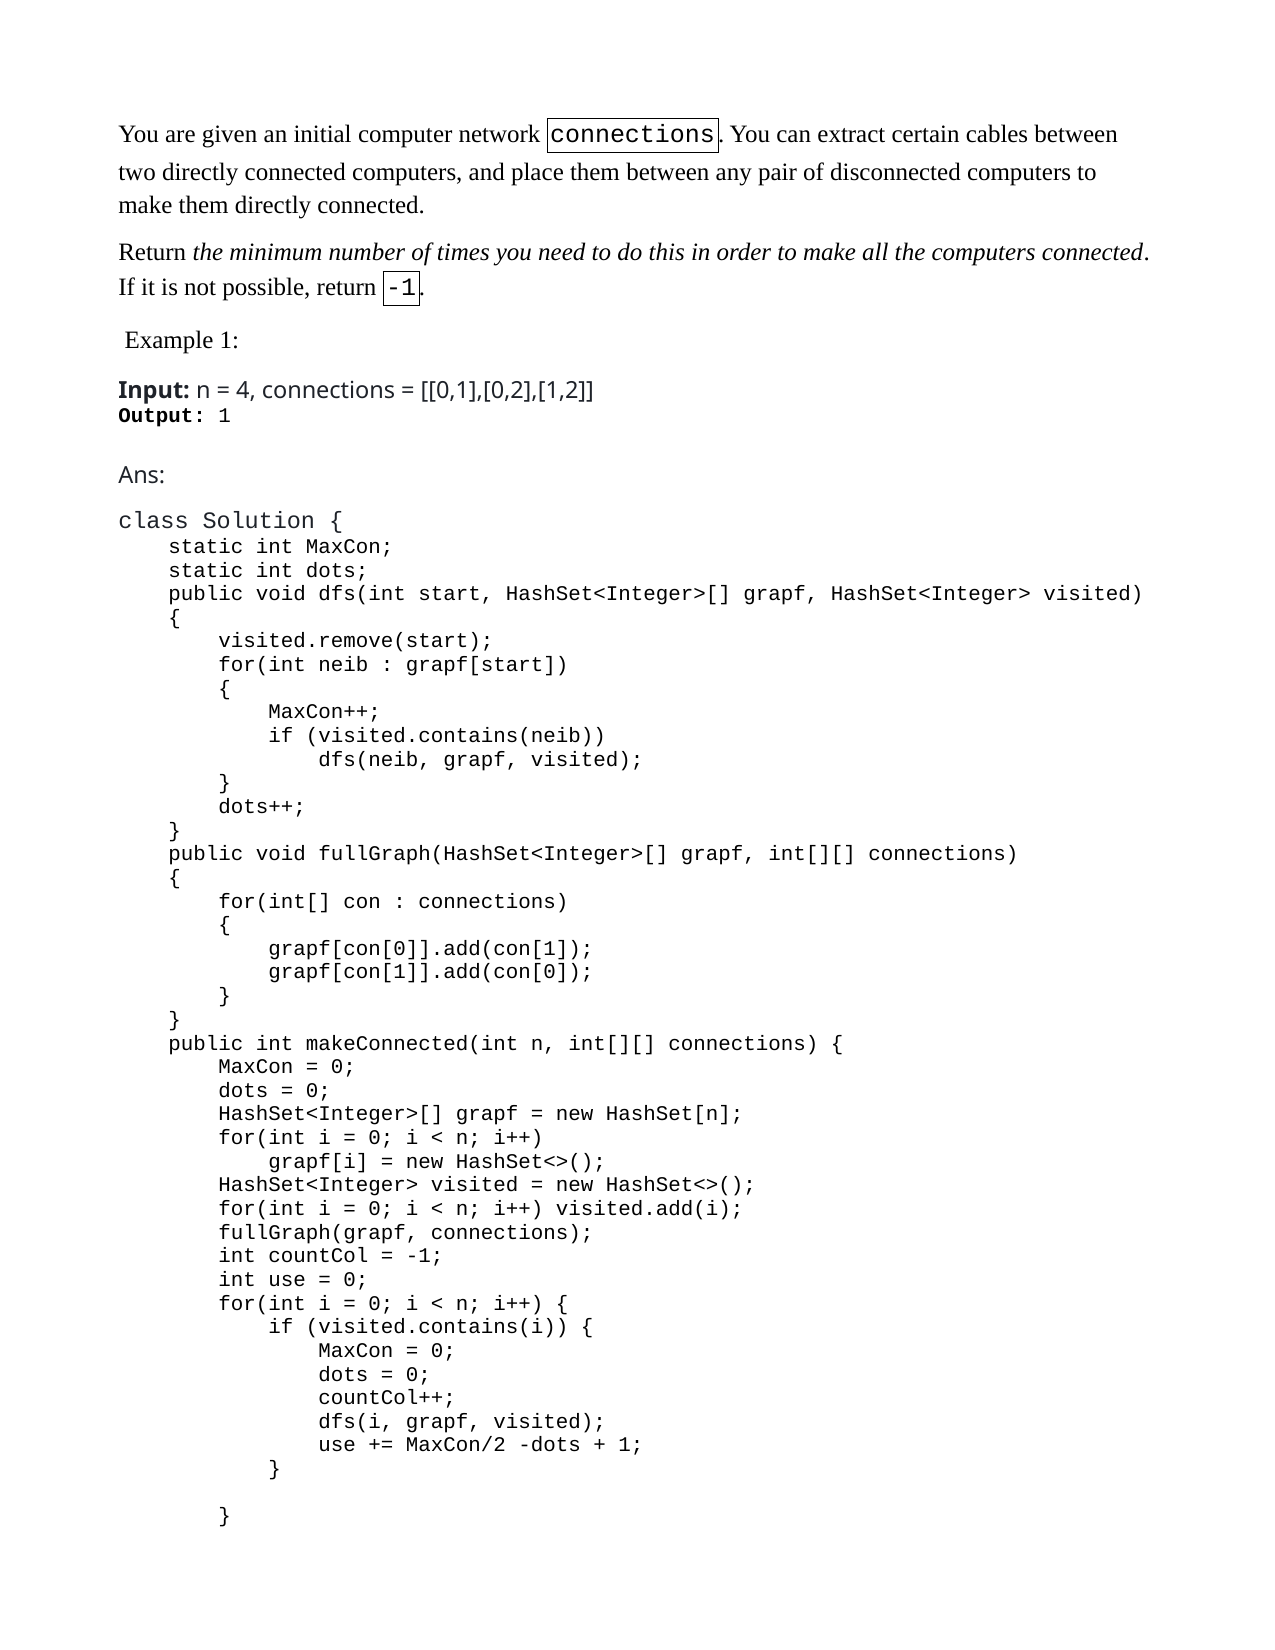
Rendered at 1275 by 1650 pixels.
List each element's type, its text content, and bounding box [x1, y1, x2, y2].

text } [118, 985, 1157, 1009]
text } [118, 1458, 1157, 1482]
text MaxCon++; [118, 701, 1157, 725]
text Input: n = 4, connections = [[0,1],[0,2],[1,2]] [118, 373, 1157, 405]
text { [118, 914, 1157, 938]
text dfs(i, grapf, visited); [118, 1411, 1157, 1434]
text for(int i = 0; i < n; i++) { [118, 1293, 1157, 1316]
text fullGraph(grapf, connections); [118, 1222, 1157, 1245]
text Ans: [118, 458, 1157, 490]
text for(int i = 0; i < n; i++) [118, 1127, 1157, 1151]
text } [118, 1009, 1157, 1032]
text Example 1: [118, 325, 1157, 354]
text public void fullGraph(HashSet<Integer>[] grapf, int[][] connections) [118, 843, 1157, 867]
text MaxCon = 0; [118, 1056, 1157, 1080]
text for(int neib : grapf[start]) [118, 654, 1157, 678]
text static int MaxCon; [118, 536, 1157, 559]
text for(int i = 0; i < n; i++) visited.add(i); [118, 1198, 1157, 1222]
text public void dfs(int start, HashSet<Integer>[] grapf, HashSet<Integer> visited) [118, 583, 1157, 607]
text use += MaxCon/2 -dots + 1; [118, 1434, 1157, 1458]
text countCol++; [118, 1387, 1157, 1411]
text if (visited.contains(i)) { [118, 1316, 1157, 1340]
text { [118, 607, 1157, 631]
text HashSet<Integer> visited = new HashSet<>(); [118, 1174, 1157, 1198]
text static int dots; [118, 559, 1157, 583]
text Return the minimum number of times you need to do this in order to make all the computers connected. If it is not possible, return -1. [118, 237, 1157, 306]
text { [118, 867, 1157, 891]
text You are given an initial computer network connections. You can extract certain cables between two directly connected computers, and place them between any pair of disconnected computers to make them directly connected. [118, 118, 1157, 218]
text } [118, 1505, 1157, 1529]
text dots++; [118, 796, 1157, 820]
text public int makeConnected(int n, int[][] connections) { [118, 1032, 1157, 1056]
text class Solution { [118, 509, 1157, 536]
text Output: 1 [118, 405, 1157, 428]
text dots = 0; [118, 1363, 1157, 1387]
text HashSet<Integer>[] grapf = new HashSet[n]; [118, 1103, 1157, 1127]
text { [118, 678, 1157, 701]
text } [118, 772, 1157, 796]
text visited.remove(start); [118, 631, 1157, 654]
text if (visited.contains(neib)) [118, 725, 1157, 749]
text dfs(neib, grapf, visited); [118, 749, 1157, 772]
text grapf[con[1]].add(con[0]); [118, 962, 1157, 985]
text MaxCon = 0; [118, 1340, 1157, 1363]
text int use = 0; [118, 1269, 1157, 1293]
text for(int[] con : connections) [118, 891, 1157, 914]
text dots = 0; [118, 1080, 1157, 1103]
text int countCol = -1; [118, 1245, 1157, 1269]
text } [118, 820, 1157, 843]
text grapf[i] = new HashSet<>(); [118, 1151, 1157, 1174]
text grapf[con[0]].add(con[1]); [118, 938, 1157, 962]
